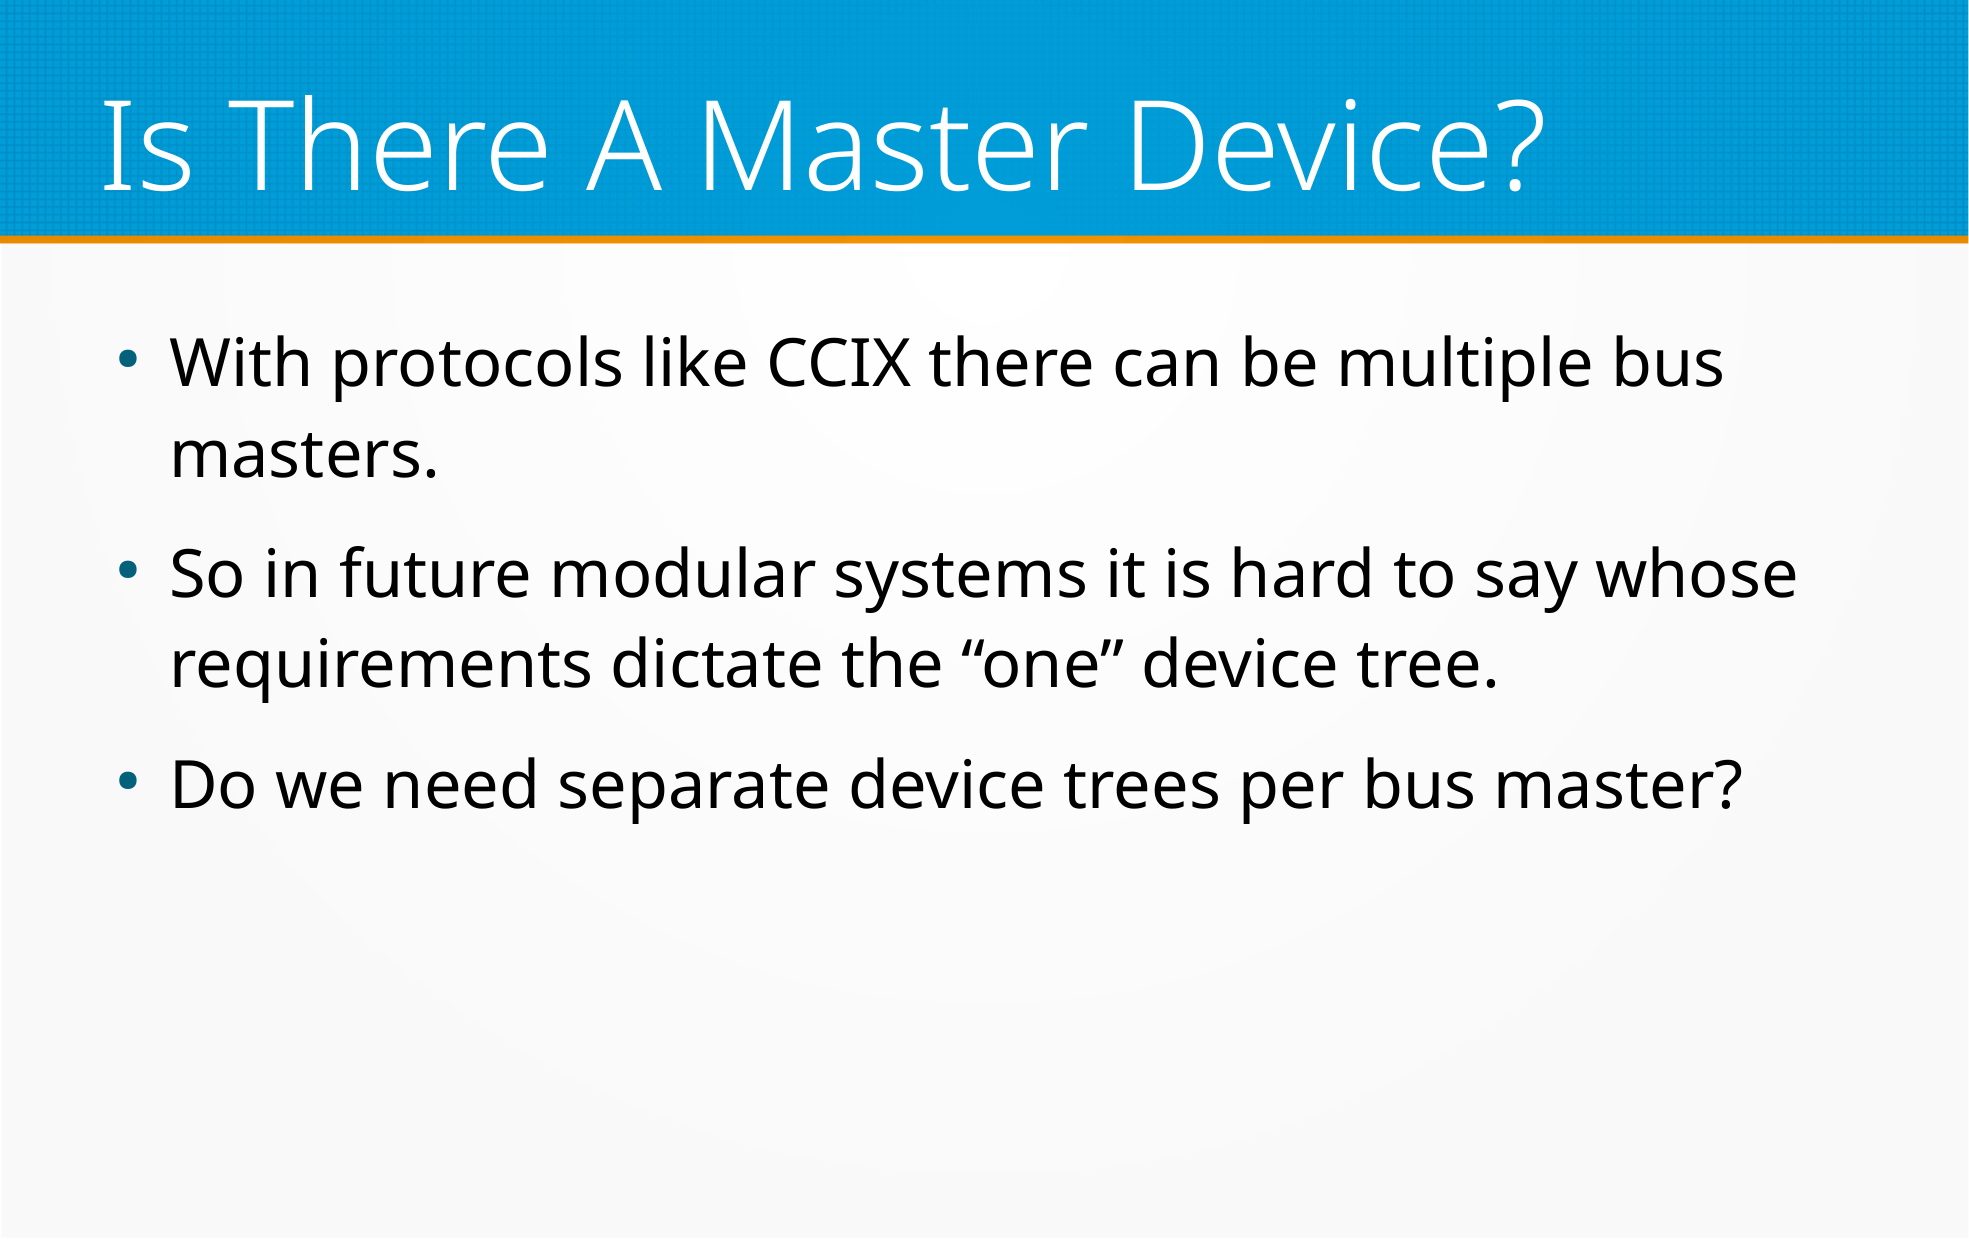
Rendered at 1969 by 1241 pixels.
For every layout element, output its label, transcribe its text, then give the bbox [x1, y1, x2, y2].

picture [0, 236, 1969, 1241]
list With protocols like CCIX there can be multiple bus masters. So in future modular systems it is hard to say whose requirements dictate the “one” device tree. Do we need separate device trees per bus master? [98, 315, 1861, 1081]
title Is There A Master Device? [98, 19, 1870, 227]
